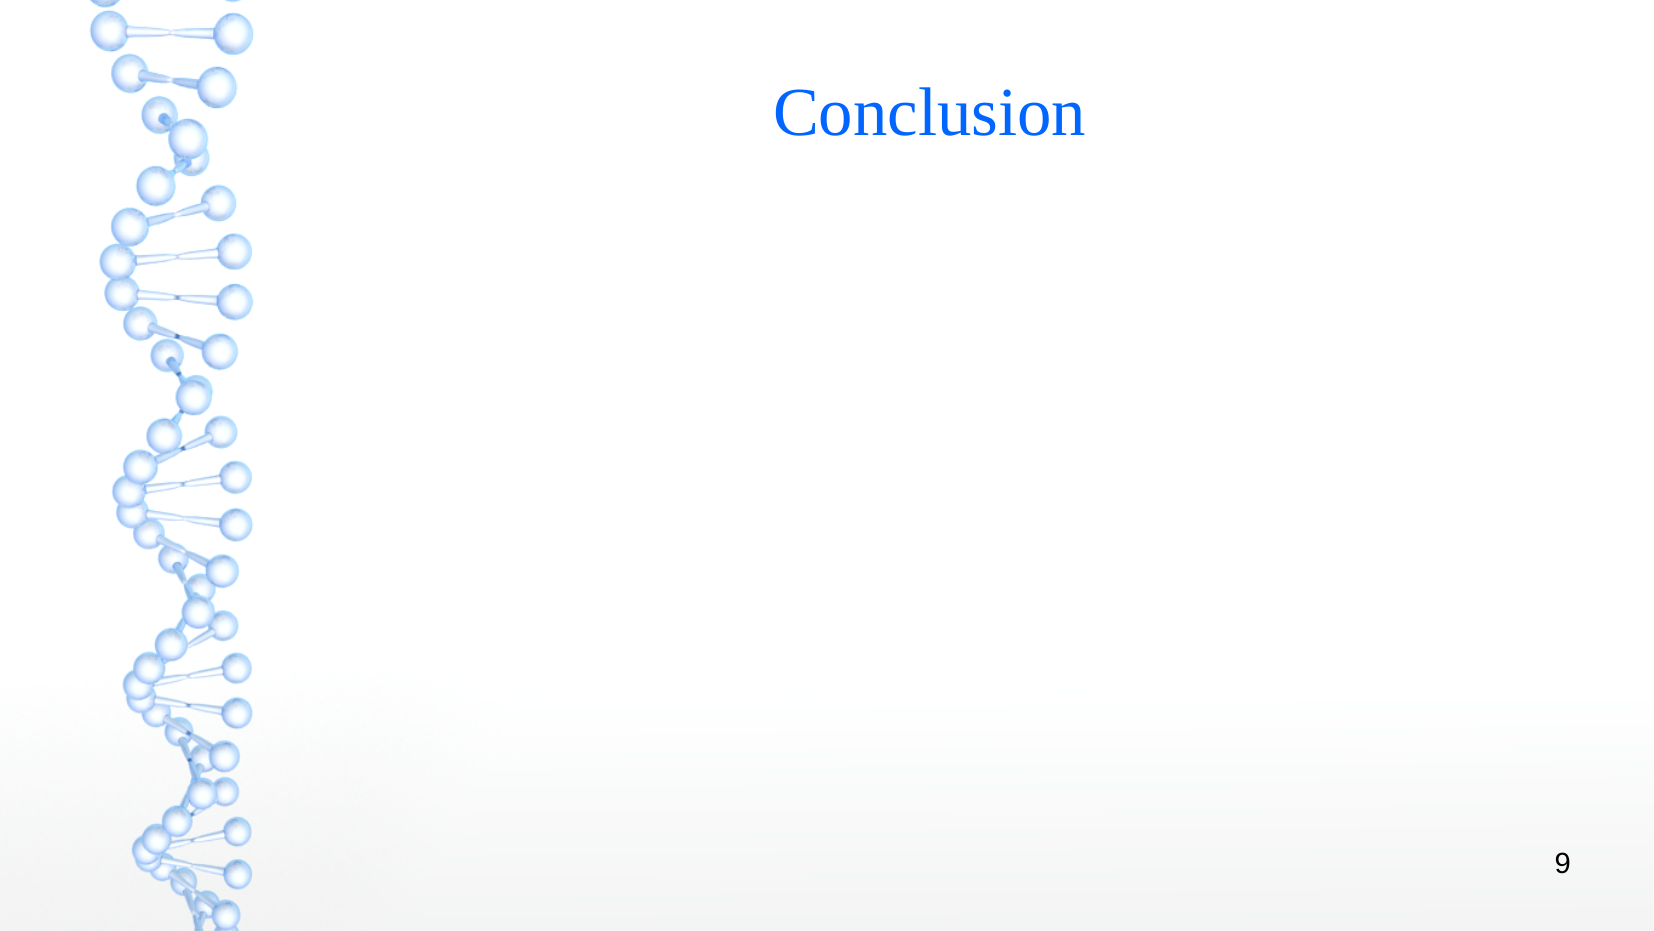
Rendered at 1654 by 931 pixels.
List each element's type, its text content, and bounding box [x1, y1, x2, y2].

picture [0, 0, 1654, 931]
title Conclusion [265, 35, 1595, 189]
